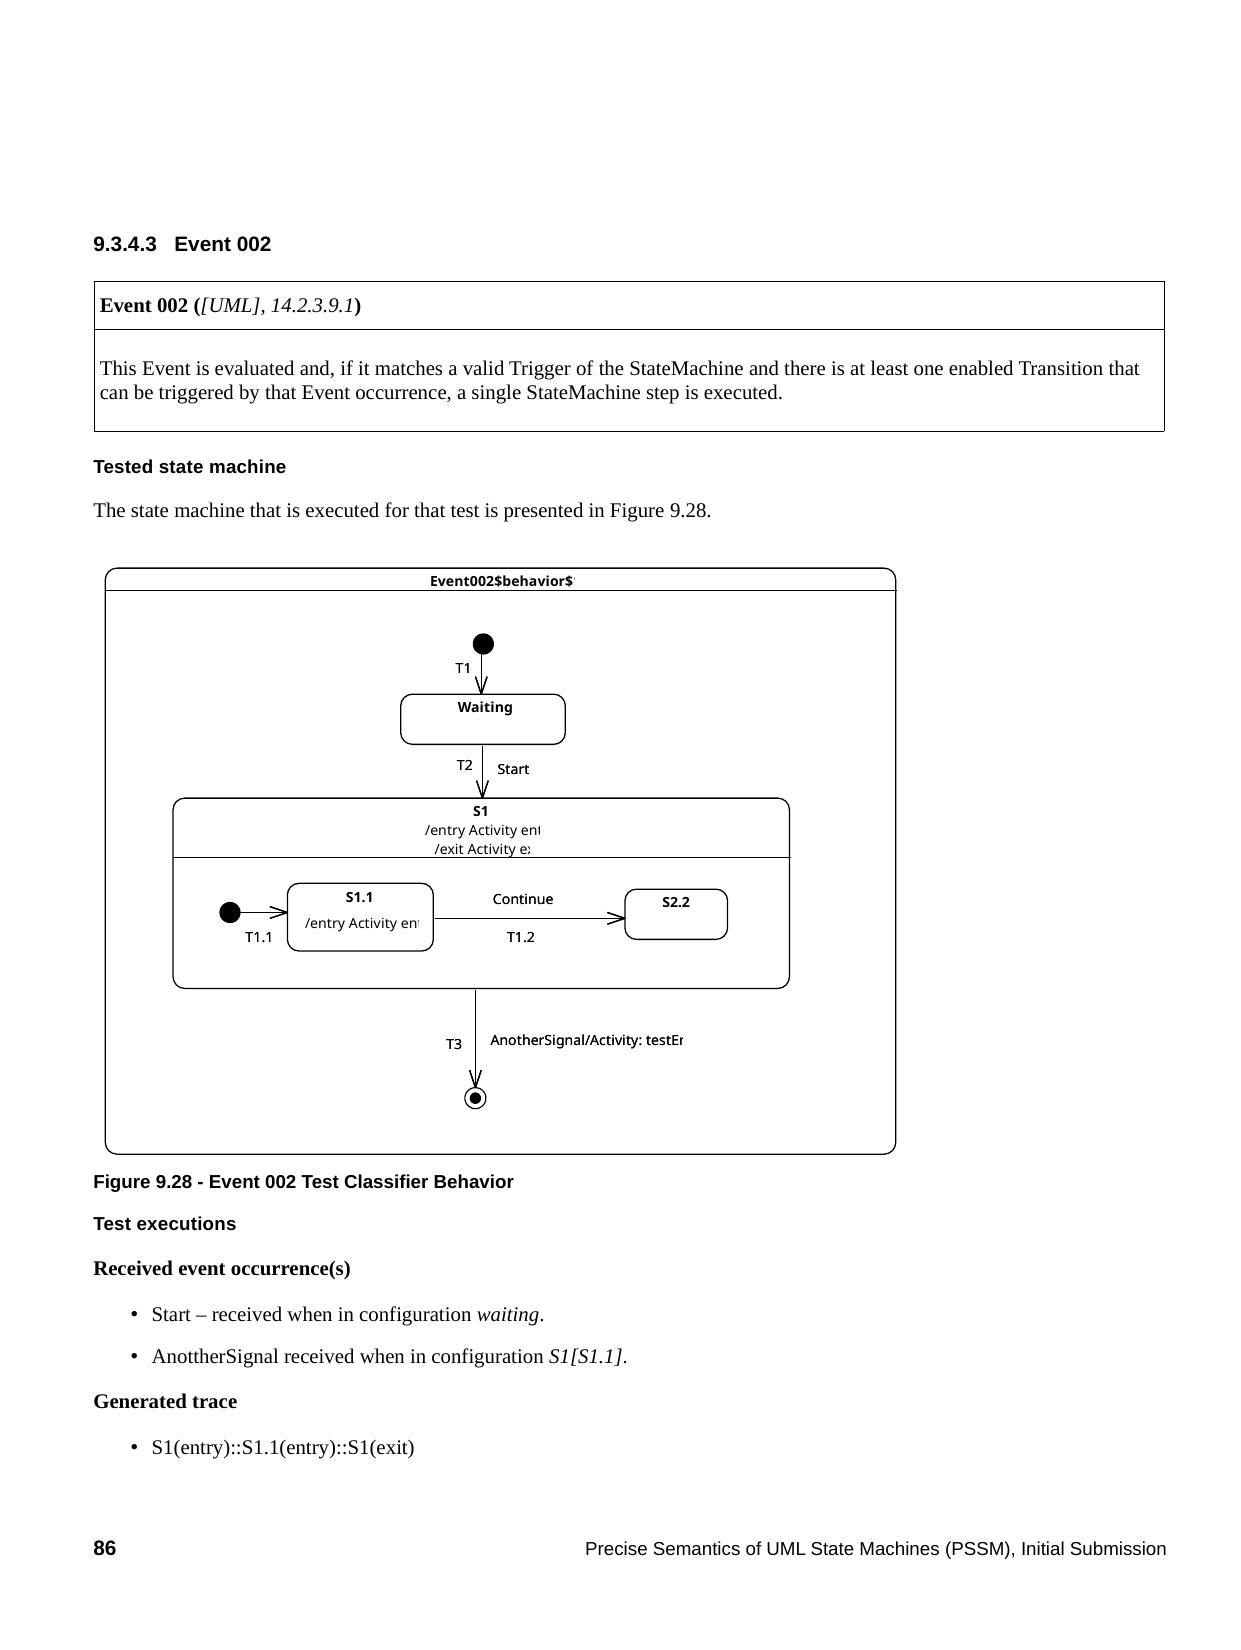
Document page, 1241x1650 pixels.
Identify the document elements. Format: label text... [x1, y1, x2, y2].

table_cell This Event is evaluated and, if it matches a valid Trigger of the StateMachine and there is at least one enabled Transition that can be triggered by that Event occurrence, a single StateMachine step is executed. [95, 330, 1164, 431]
table_header Event 002 ([UML], 14.2.3.9.1) [95, 282, 1164, 329]
list S1(entry)::S1.1(entry)::S1(exit) [131, 1434, 1164, 1459]
subtitle Tested state machine [93, 456, 1164, 477]
list AnottherSignal received when in configuration S1[S1.1]. [131, 1343, 1164, 1368]
text The state machine that is executed for that test is presented in Figure 9.28. [93, 498, 1164, 522]
text Generated trace [93, 1389, 1164, 1413]
subtitle Event 002 [93, 231, 1164, 256]
subtitle Test executions [93, 543, 1164, 1235]
list Start – received when in configuration waiting. [131, 1301, 1164, 1326]
text Received event occurrence(s) [93, 1256, 1164, 1280]
text Figure 9.28 - Event 002 Test Classifier Behavior [93, 556, 909, 1192]
